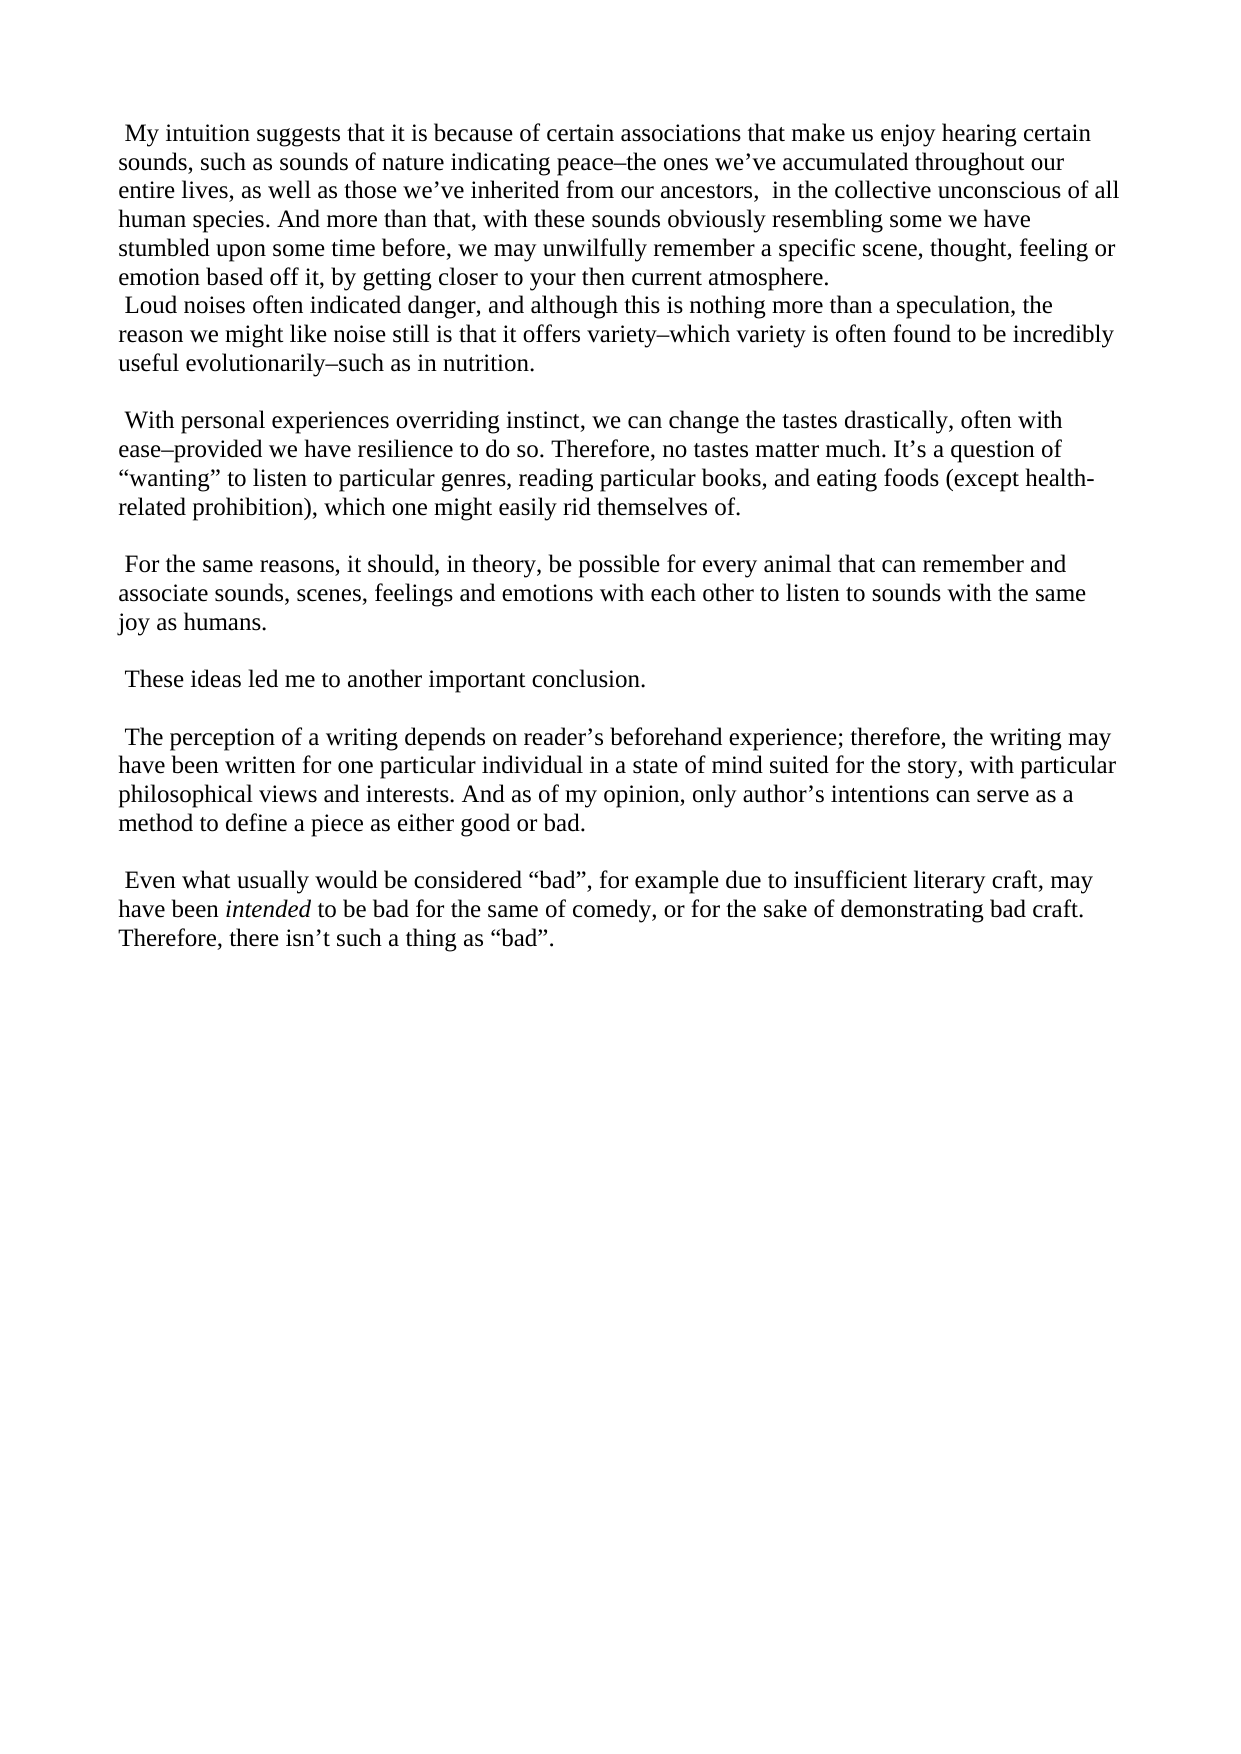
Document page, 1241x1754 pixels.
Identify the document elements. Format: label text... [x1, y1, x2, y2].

text The perception of a writing depends on reader’s beforehand experience; therefore, the writing may have been written for one particular individual in a state of mind suited for the story, with particular philosophical views and interests. And as of my opinion, only author’s intentions can serve as a method to define a piece as either good or bad. [118, 722, 1122, 837]
text My intuition suggests that it is because of certain associations that make us enjoy hearing certain sounds, such as sounds of nature indicating peace–the ones we’ve accumulated throughout our entire lives, as well as those we’ve inherited from our ancestors, in the collective unconscious of all human species. And more than that, with these sounds obviously resembling some we have stumbled upon some time before, we may unwilfully remember a specific scene, thought, feeling or emotion based off it, by getting closer to your then current atmosphere. [118, 118, 1122, 291]
text For the same reasons, it should, in theory, be possible for every animal that can remember and associate sounds, scenes, feelings and emotions with each other to listen to sounds with the same joy as humans. [118, 549, 1122, 636]
text Loud noises often indicated danger, and although this is nothing more than a speculation, the reason we might like noise still is that it offers variety–which variety is often found to be incredibly useful evolutionarily–such as in nutrition. [118, 291, 1122, 377]
text These ideas led me to another important conclusion. [118, 664, 1122, 693]
text Even what usually would be considered “bad”, for example due to insufficient literary craft, may have been intended to be bad for the same of comedy, or for the sake of demonstrating bad craft. Therefore, there isn’t such a thing as “bad”. [118, 866, 1122, 952]
text With personal experiences overriding instinct, we can change the tastes drastically, often with ease–provided we have resilience to do so. Therefore, no tastes matter much. It’s a question of “wanting” to listen to particular genres, reading particular books, and eating foods (except health-related prohibition), which one might easily rid themselves of. [118, 406, 1122, 521]
